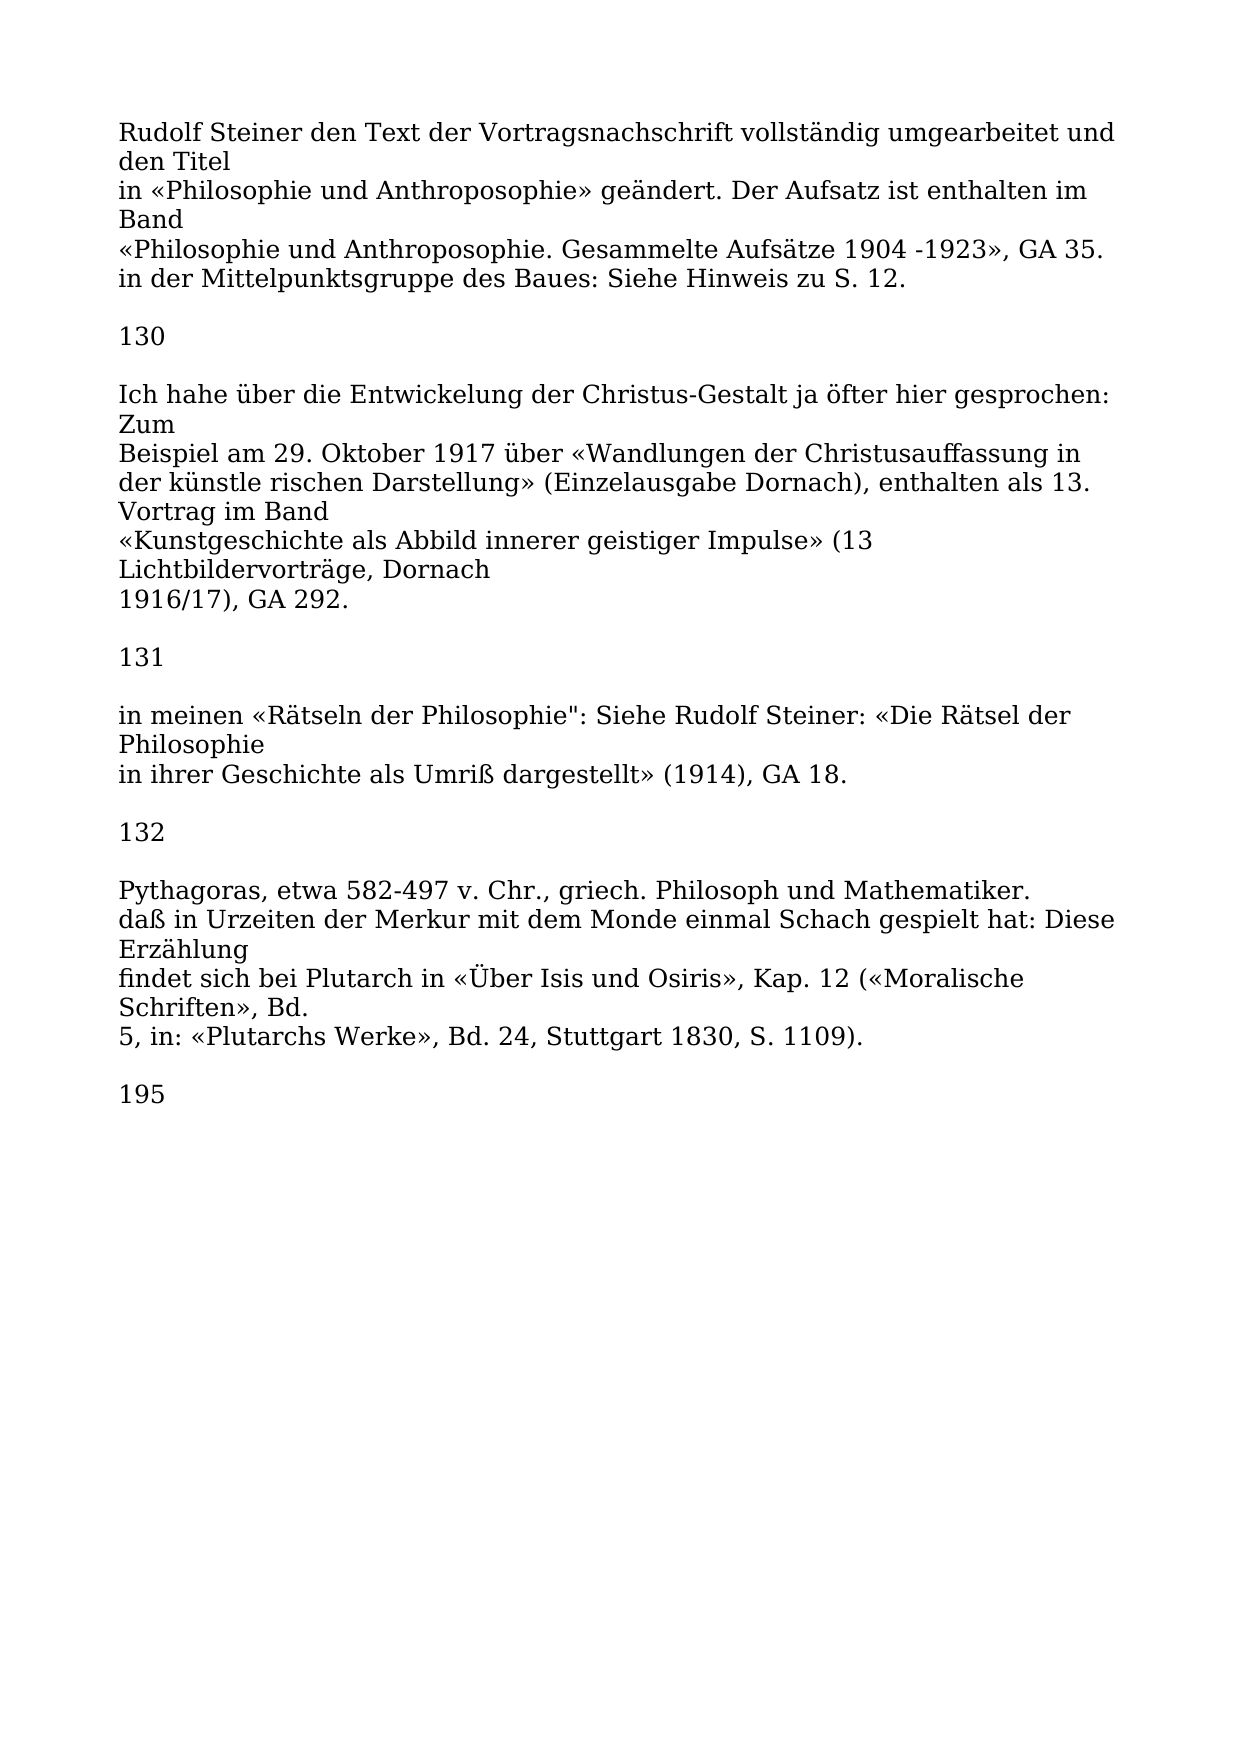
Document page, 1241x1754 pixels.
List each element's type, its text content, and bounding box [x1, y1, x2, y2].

text Ich hahe über die Entwickelung der Christus-Gestalt ja öfter hier gesprochen: Zum [118, 381, 1122, 439]
text Pythagoras, etwa 582-497 v. Chr., griech. Philosoph und Mathematiker. [118, 876, 1122, 906]
text Beispiel am 29. Oktober 1917 über «Wandlungen der Christusauffassung in der künstle rischen Darstellung» (Einzelausgabe Dornach), enthalten als 13. Vortrag im Band [118, 439, 1122, 526]
text «Kunstgeschichte als Abbild innerer geistiger Impulse» (13 Lichtbildervorträge, Dornach [118, 526, 1122, 585]
text «Philosophie und Anthroposophie. Gesammelte Aufsätze 1904 -1923», GA 35. [118, 235, 1122, 264]
text in meinen «Rätseln der Philosophie": Siehe Rudolf Steiner: «Die Rätsel der Philosophie [118, 701, 1122, 760]
text in ihrer Geschichte als Umriß dargestellt» (1914), GA 18. [118, 760, 1122, 789]
text 5, in: «Plutarchs Werke», Bd. 24, Stuttgart 1830, S. 1109). [118, 1022, 1122, 1051]
text in der Mittelpunktsgruppe des Baues: Siehe Hinweis zu S. 12. [118, 264, 1122, 293]
text 195 [118, 1081, 1122, 1110]
text 130 [118, 322, 1122, 351]
text 131 [118, 643, 1122, 672]
text findet sich bei Plutarch in «Über Isis und Osiris», Kap. 12 («Moralische Schriften», Bd. [118, 964, 1122, 1022]
text in «Philosophie und Anthroposophie» geändert. Der Aufsatz ist enthalten im Band [118, 176, 1122, 235]
text 132 [118, 818, 1122, 847]
text Rudolf Steiner den Text der Vortragsnachschrift vollständig umgearbeitet und den Titel [118, 118, 1122, 176]
text 1916/17), GA 292. [118, 585, 1122, 614]
text daß in Urzeiten der Merkur mit dem Monde einmal Schach gespielt hat: Diese Erzählung [118, 906, 1122, 964]
